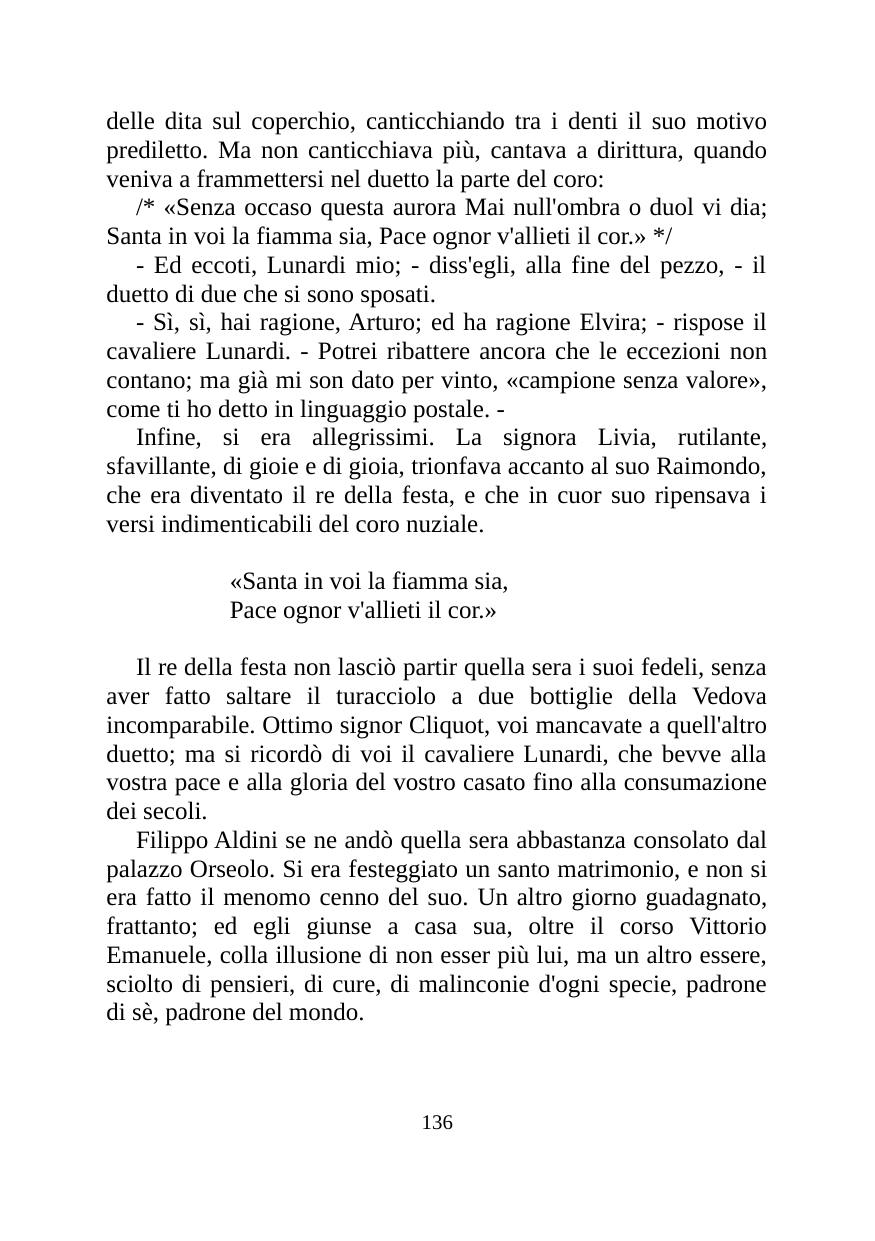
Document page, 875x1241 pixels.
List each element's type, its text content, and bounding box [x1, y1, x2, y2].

text Pace ognor v'allieti il cor.» [200, 595, 768, 624]
text Infine, si era allegrissimi. La signora Livia, rutilante, sfavillante, di gioie e di gioia, trionfava accanto al suo Raimondo, che era diventato il re della festa, e che in cuor suo ripensava i versi indimenticabili del coro nuziale. [106, 422, 768, 537]
text /* «Senza occaso questa aurora Mai null'ombra o duol vi dia; Santa in voi la fiamma sia, Pace ognor v'allieti il cor.» */ [106, 192, 768, 250]
text delle dita sul coperchio, canticchiando tra i denti il suo motivo prediletto. Ma non canticchiava più, cantava a dirittura, quando veniva a frammettersi nel duetto la parte del coro: [106, 106, 768, 192]
text - Sì, sì, hai ragione, Arturo; ed ha ragione Elvira; - rispose il cavaliere Lunardi. - Potrei ribattere ancora che le eccezioni non contano; ma già mi son dato per vinto, «campione senza valore», come ti ho detto in linguaggio postale. - [106, 307, 768, 422]
text Il re della festa non lasciò partir quella sera i suoi fedeli, senza aver fatto saltare il turacciolo a due bottiglie della Vedova incomparabile. Ottimo signor Cliquot, voi mancavate a quell'altro duetto; ma si ricordò di voi il cavaliere Lunardi, che bevve alla vostra pace e alla gloria del vostro casato fino alla consumazione dei secoli. [106, 652, 768, 825]
text - Ed eccoti, Lunardi mio; - diss'egli, alla fine del pezzo, - il duetto di due che si sono sposati. [106, 250, 768, 307]
text «Santa in voi la fiamma sia, [200, 566, 768, 595]
text Filippo Aldini se ne andò quella sera abbastanza consolato dal palazzo Orseolo. Si era festeggiato un santo matrimonio, e non si era fatto il menomo cenno del suo. Un altro giorno guadagnato, frattanto; ed egli giunse a casa sua, oltre il corso Vittorio Emanuele, colla illusione di non esser più lui, ma un altro essere, sciolto di pensieri, di cure, di malinconie d'ogni specie, padrone di sè, padrone del mondo. [106, 825, 768, 1026]
